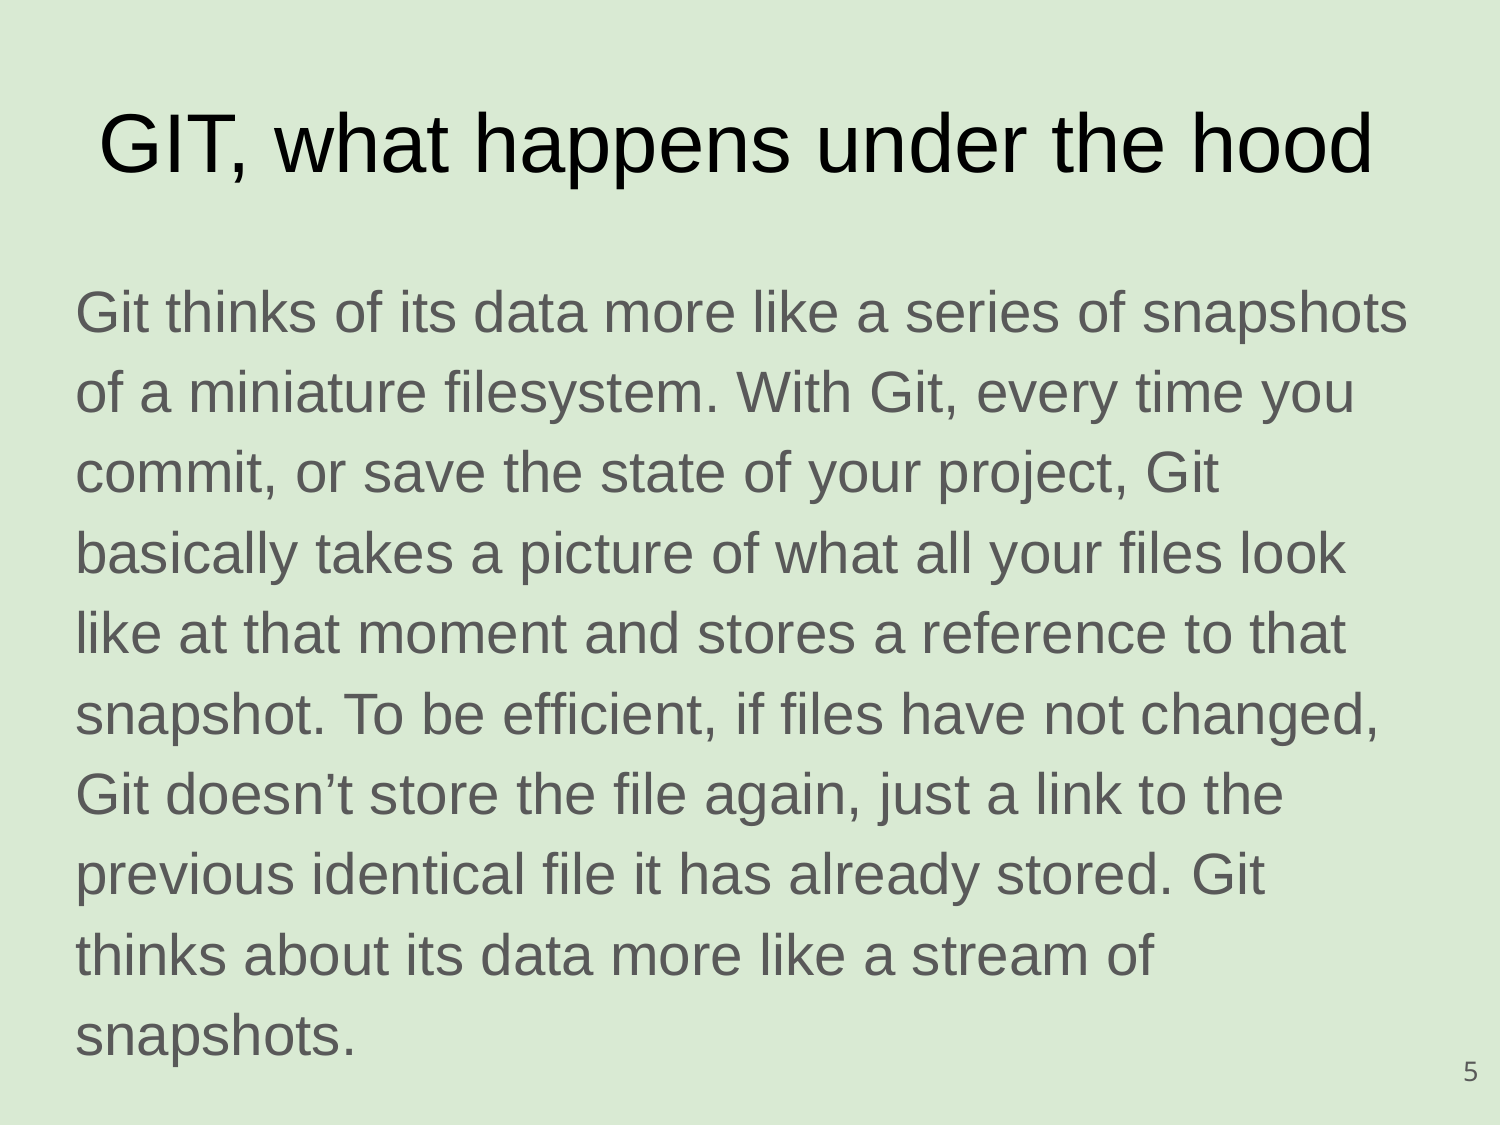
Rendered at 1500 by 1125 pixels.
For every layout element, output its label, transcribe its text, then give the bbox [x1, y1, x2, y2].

list Git thinks of its data more like a series of snapshots of a miniature filesystem. With Git, every time you commit, or save the state of your project, Git basically takes a picture of what all your files look like at that moment and stores a reference to that snapshot. To be efficient, if files have not changed, Git doesn’t store the file again, just a link to the previous identical file it has already stored. Git thinks about its data more like a stream of snapshots. [75, 263, 1425, 916]
slide_number [1403, 1038, 1494, 1125]
title GIT, what happens under the hood [75, 44, 1425, 233]
